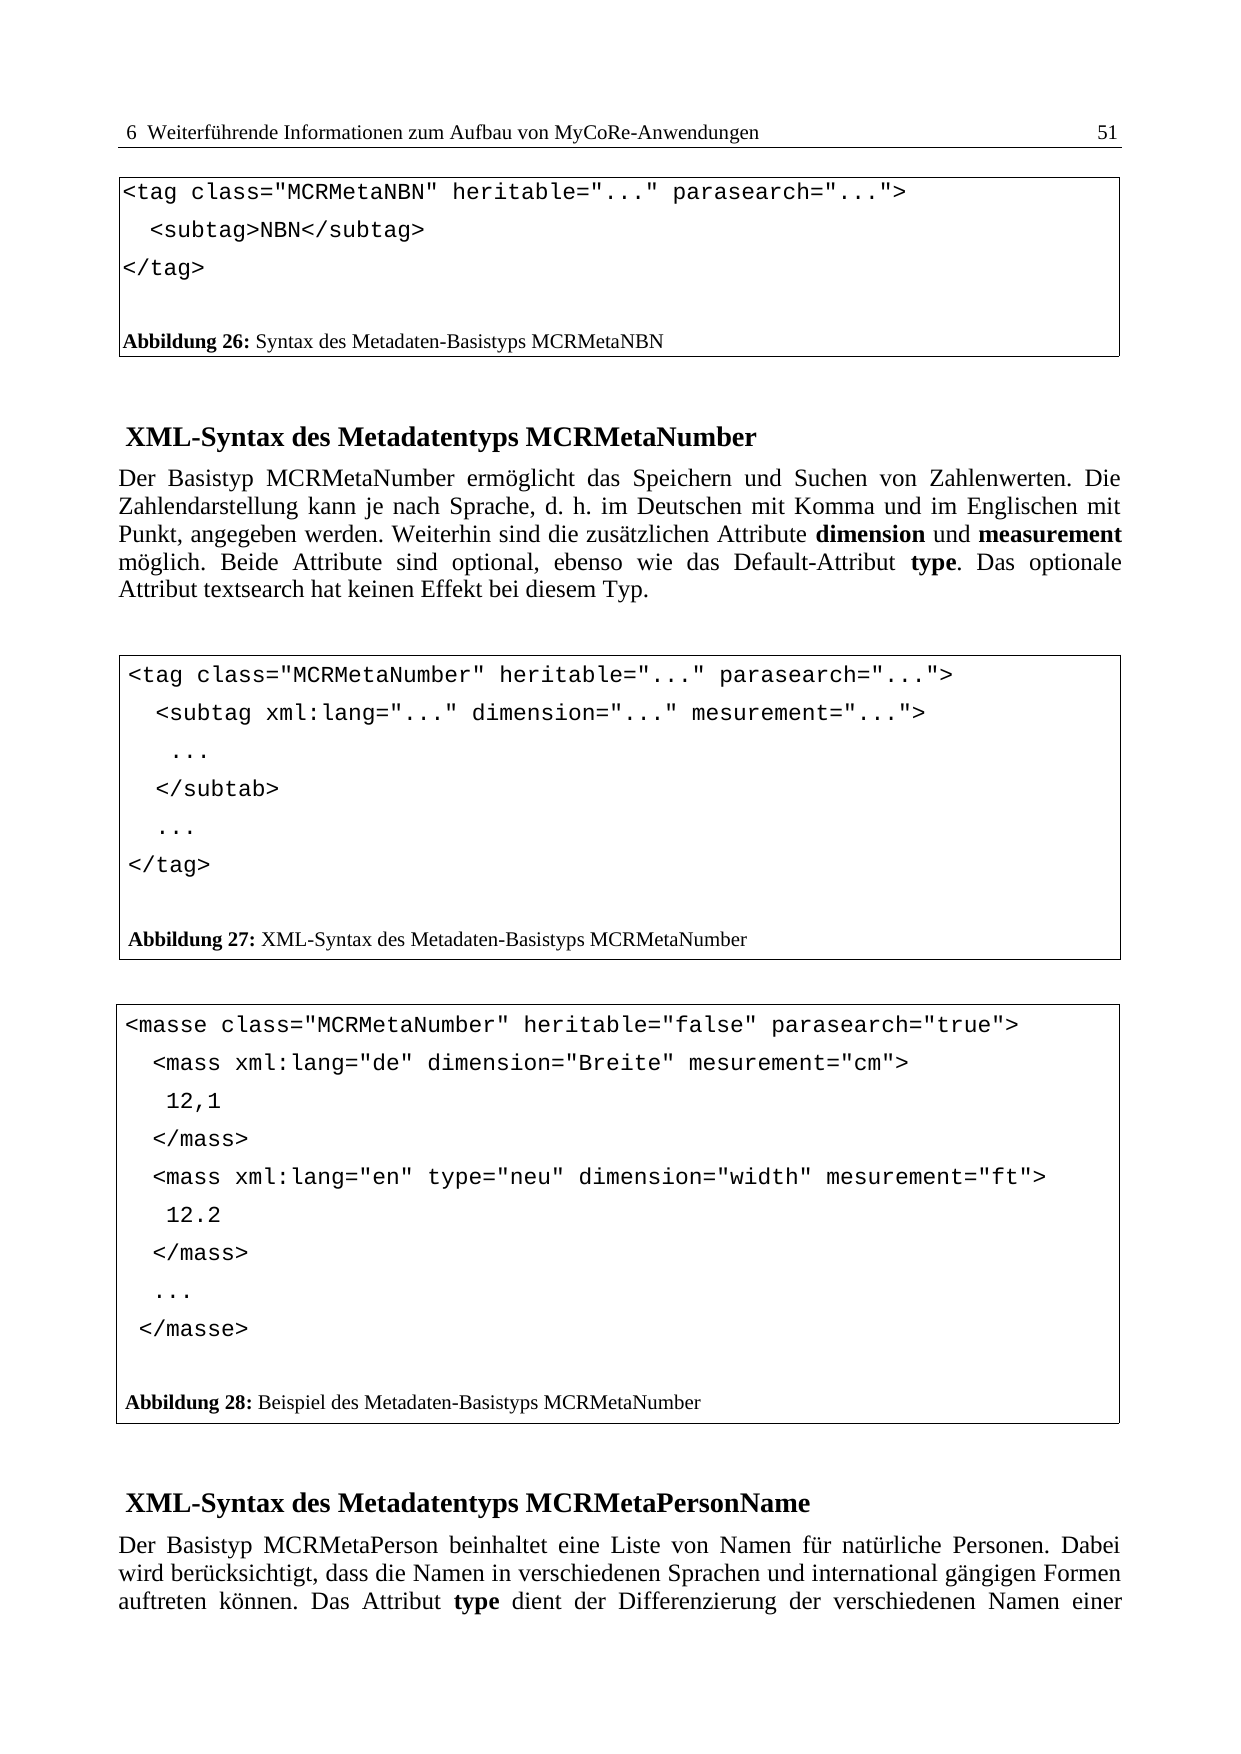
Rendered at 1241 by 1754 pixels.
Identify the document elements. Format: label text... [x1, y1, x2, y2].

text Abbildung 26: Syntax des Metadaten-Basistyps MCRMetaNBN [122, 330, 1116, 353]
subtitle XML-Syntax des Metadatentyps MCRMetaNumber [118, 421, 1122, 452]
text <subtag xml:lang="..." dimension="..." mesurement="..."> [128, 701, 1111, 728]
text <tag class="MCRMetaNumber" heritable="..." parasearch="..."> [128, 663, 1111, 690]
text </tag> [122, 256, 1116, 282]
subtitle XML-Syntax des Metadatentyps MCRMetaPersonName [118, 1488, 1122, 1519]
text Der Basistyp MCRMetaNumber ermöglicht das Speichern und Suchen von Zahlenwerten. Die Zahlendarstellung kann je nach Sprache, d. h. im Deutschen mit Komma und im Englischen mit Punkt, angegeben werden. Weiterhin sind die zusätzlichen Attribute dimension und measurement möglich. Beide Attribute sind optional, ebenso wie das Default-Attribut type. Das optionale Attribut textsearch hat keinen Effekt bei diesem Typ. [118, 464, 1122, 603]
text Abbildung 28: Beispiel des Metadaten-Basistyps MCRMetaNumber [125, 1391, 1110, 1414]
text </mass> [125, 1127, 1110, 1153]
text <mass xml:lang="en" type="neu" dimension="width" mesurement="ft"> [125, 1165, 1110, 1191]
text <masse class="MCRMetaNumber" heritable="false" parasearch="true"> [125, 1013, 1110, 1039]
text <subtag>NBN</subtag> [122, 218, 1116, 244]
text Der Basistyp MCRMetaPerson beinhaltet eine Liste von Namen für natürliche Personen. Dabei wird berücksichtigt, dass die Namen in verschiedenen Sprachen und international gängigen Formen auftreten können. Das Attribut type dient der Differenzierung der verschiedenen Namen einer [118, 1531, 1122, 1614]
text </tag> [128, 853, 1111, 880]
text </masse> [125, 1317, 1110, 1343]
text <mass xml:lang="de" dimension="Breite" mesurement="cm"> [125, 1051, 1110, 1077]
text </mass> [125, 1241, 1110, 1267]
text ... [128, 739, 1111, 766]
text ... [128, 816, 1111, 842]
text </subtab> [128, 777, 1111, 804]
text [120, 178, 1119, 356]
text 12,1 [125, 1089, 1110, 1115]
text ... [125, 1279, 1110, 1305]
text <tag class="MCRMetaNBN" heritable="..." parasearch="..."> [122, 180, 1116, 206]
text 12.2 [125, 1203, 1110, 1229]
text Abbildung 27: XML-Syntax des Metadaten-Basistyps MCRMetaNumber [128, 928, 1111, 951]
